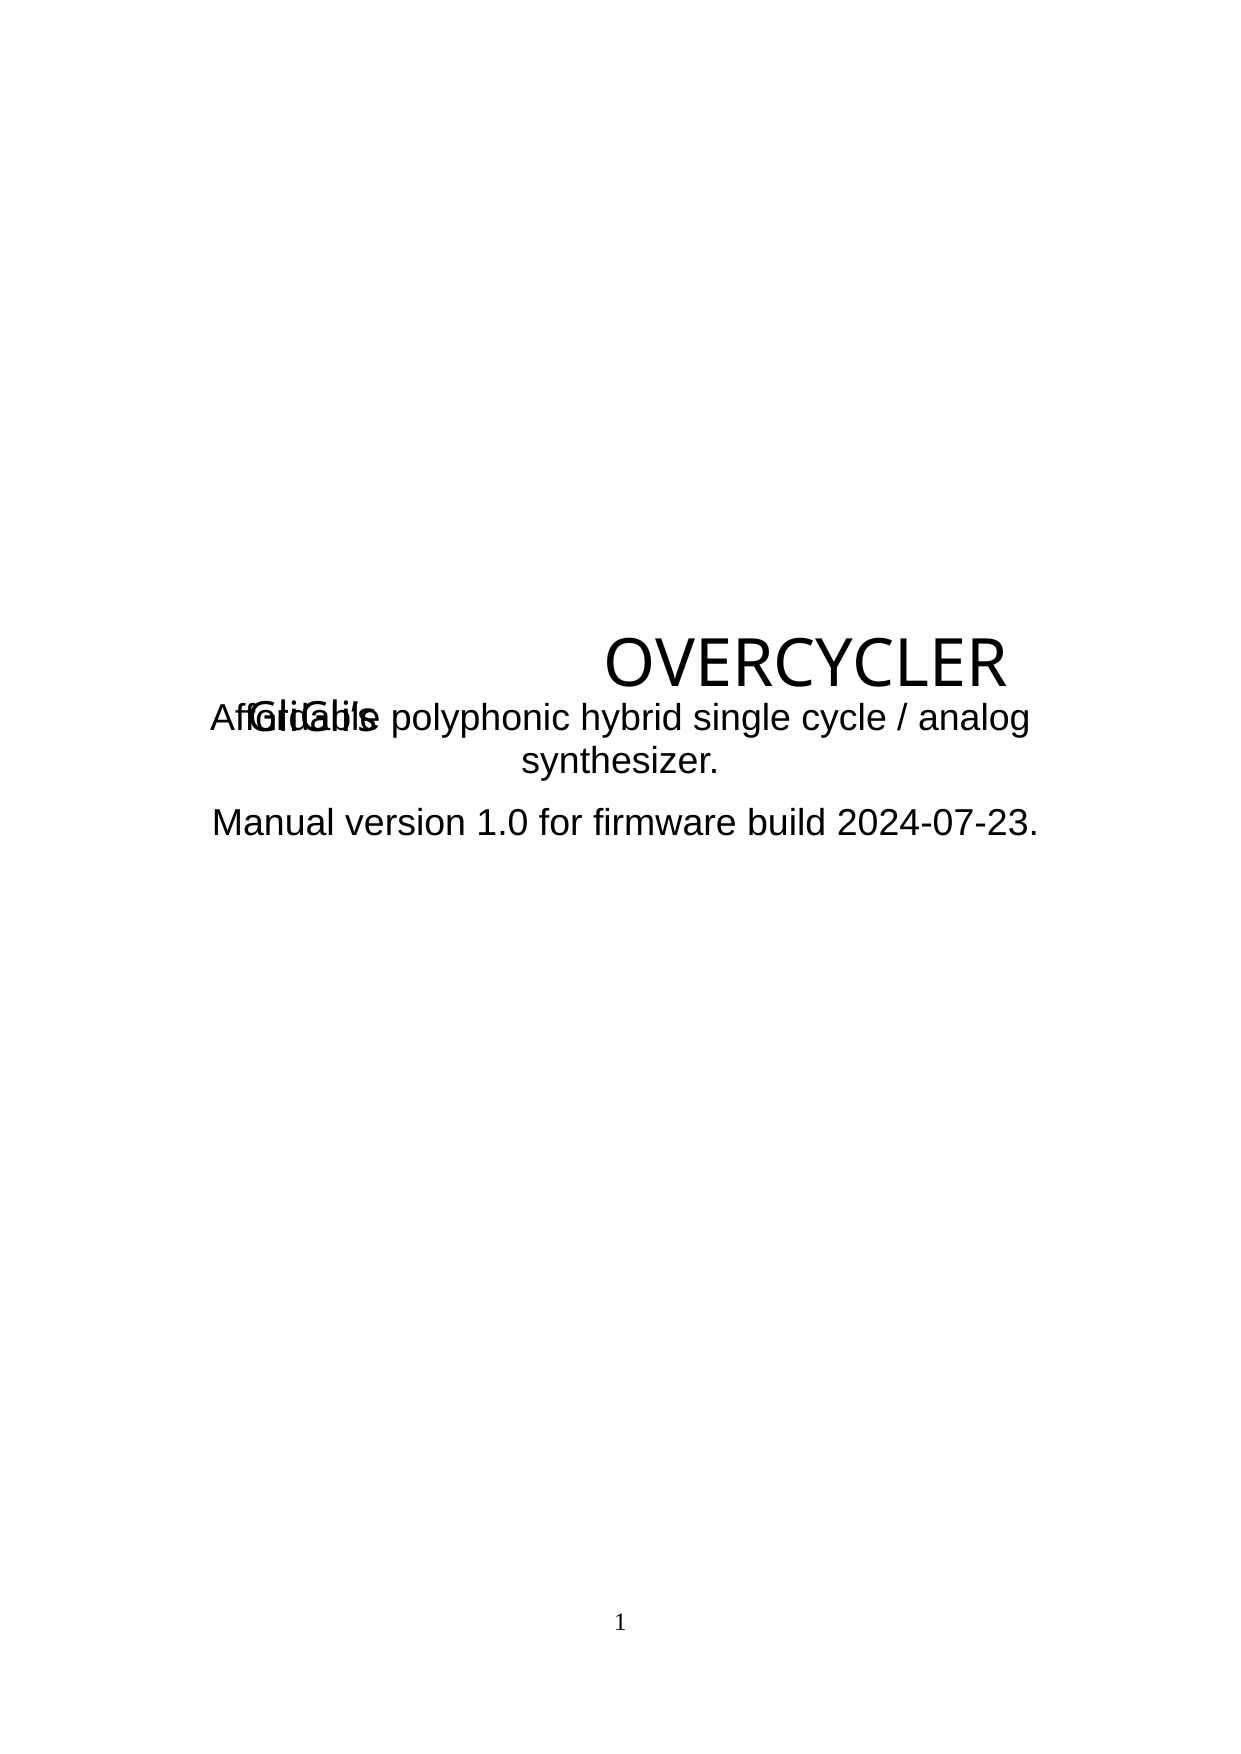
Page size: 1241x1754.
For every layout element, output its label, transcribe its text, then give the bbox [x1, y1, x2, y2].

subtitle Manual version 1.0 for firmware build 2024-07-23. [118, 800, 1122, 843]
subtitle Affordable polyphonic hybrid single cycle / analog synthesizer. [118, 695, 1122, 781]
